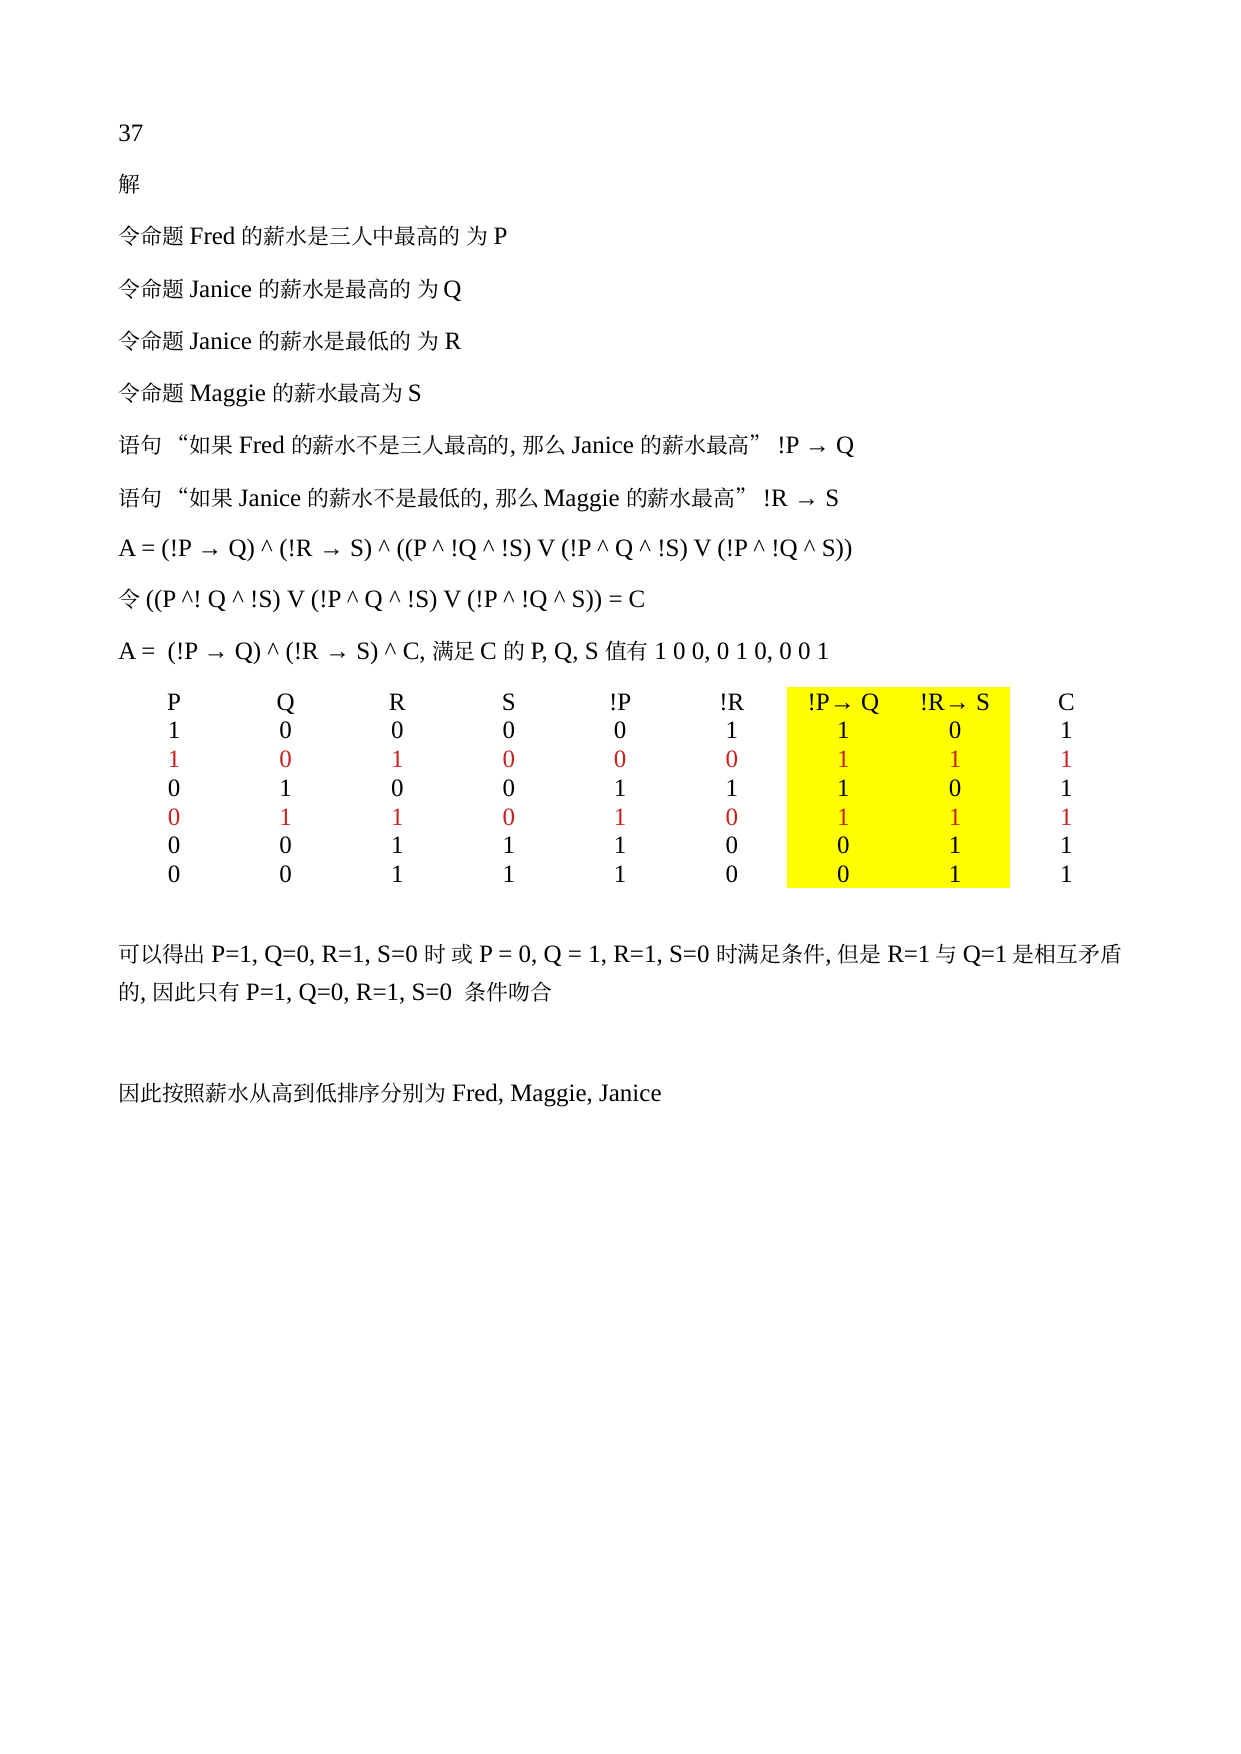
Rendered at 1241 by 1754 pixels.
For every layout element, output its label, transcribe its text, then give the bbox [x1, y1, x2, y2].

table_cell 0 [453, 744, 564, 773]
table_cell 1 [899, 744, 1010, 773]
text A = (!P → Q) ^ (!R → S) ^ C, 满足C 的 P, Q, S 值有 1 0 0, 0 1 0, 0 0 1 [118, 634, 1122, 666]
table_cell 0 [230, 744, 341, 773]
table_cell 0 [676, 744, 787, 773]
table_cell 1 [118, 744, 229, 773]
text 解 [118, 167, 1122, 199]
table_cell 1 [341, 859, 453, 888]
table_cell 0 [787, 859, 899, 888]
table_cell 0 [676, 802, 787, 831]
table_cell 1 [564, 831, 676, 859]
table_cell 0 [118, 773, 229, 802]
table_cell 0 [787, 831, 899, 859]
table_cell 0 [453, 773, 564, 802]
text 令命题 Janice 的薪水是最低的 为 R [118, 324, 1122, 356]
text 令命题 Maggie 的薪水最高为S [118, 376, 1122, 408]
table_cell 1 [676, 716, 787, 744]
table_cell 1 [230, 802, 341, 831]
table_cell 0 [676, 831, 787, 859]
table_cell 1 [1010, 831, 1122, 859]
table_cell 1 [899, 859, 1010, 888]
text 语句 “如果 Janice 的薪水不是最低的, 那么Maggie 的薪水最高” !R → S [118, 481, 1122, 512]
table_header !R→ S [899, 687, 1010, 716]
table_cell 1 [899, 802, 1010, 831]
text 令命题 Janice 的薪水是最高的 为Q [118, 272, 1122, 303]
table_cell 1 [1010, 716, 1122, 744]
text 令 ((P ^! Q ^ !S) V (!P ^ Q ^ !S) V (!P ^ !Q ^ S)) = C [118, 582, 1122, 614]
table_cell 1 [230, 773, 341, 802]
text 可以得出 P=1, Q=0, R=1, S=0 时 或 P = 0, Q = 1, R=1, S=0 时满足条件, 但是 R=1与 Q=1是相互矛盾的, 因此只有 P=1, Q=0, R=1, S=0 条件吻合 [118, 937, 1122, 1006]
table_cell 1 [676, 773, 787, 802]
table_cell 0 [118, 831, 229, 859]
table_cell 0 [899, 716, 1010, 744]
table_cell 1 [341, 802, 453, 831]
table_cell 1 [1010, 773, 1122, 802]
table_cell 1 [1010, 859, 1122, 888]
text A = (!P → Q) ^ (!R → S) ^ ((P ^ !Q ^ !S) V (!P ^ Q ^ !S) V (!P ^ !Q ^ S)) [118, 533, 1122, 562]
table_cell 1 [787, 802, 899, 831]
table_cell 0 [899, 773, 1010, 802]
table_cell 0 [564, 744, 676, 773]
table_cell 1 [899, 831, 1010, 859]
text 语句 “如果 Fred 的薪水不是三人最高的, 那么 Janice 的薪水最高” !P → Q [118, 429, 1122, 460]
table_header !P [564, 687, 676, 716]
table_cell 0 [341, 773, 453, 802]
table_cell 1 [787, 744, 899, 773]
table_header Q [230, 687, 341, 716]
table_cell 0 [230, 831, 341, 859]
text 因此按照薪水从高到低排序分别为 Fred, Maggie, Janice [118, 1076, 1122, 1108]
table_cell 1 [453, 831, 564, 859]
table_cell 1 [341, 831, 453, 859]
table_cell 1 [453, 859, 564, 888]
table_cell 0 [118, 802, 229, 831]
table_header P [118, 687, 229, 716]
table_cell 0 [453, 802, 564, 831]
table_cell 0 [341, 716, 453, 744]
table_cell 0 [453, 716, 564, 744]
table_cell 1 [787, 716, 899, 744]
text 令命题 Fred 的薪水是三人中最高的 为 P [118, 219, 1122, 251]
table_cell 0 [118, 859, 229, 888]
table_cell 0 [676, 859, 787, 888]
table_cell 1 [1010, 744, 1122, 773]
table_header R [341, 687, 453, 716]
table_cell 1 [118, 716, 229, 744]
table_cell 0 [230, 859, 341, 888]
table_cell 0 [564, 716, 676, 744]
table_cell 0 [230, 716, 341, 744]
table_cell 1 [564, 802, 676, 831]
table_header S [453, 687, 564, 716]
table_cell 1 [341, 744, 453, 773]
table_header !P→ Q [787, 687, 899, 716]
table_cell 1 [1010, 802, 1122, 831]
table_cell 1 [564, 859, 676, 888]
table_cell 1 [787, 773, 899, 802]
table_header !R [676, 687, 787, 716]
table_header C [1010, 687, 1122, 716]
text 37 [118, 118, 1122, 147]
table_cell 1 [564, 773, 676, 802]
